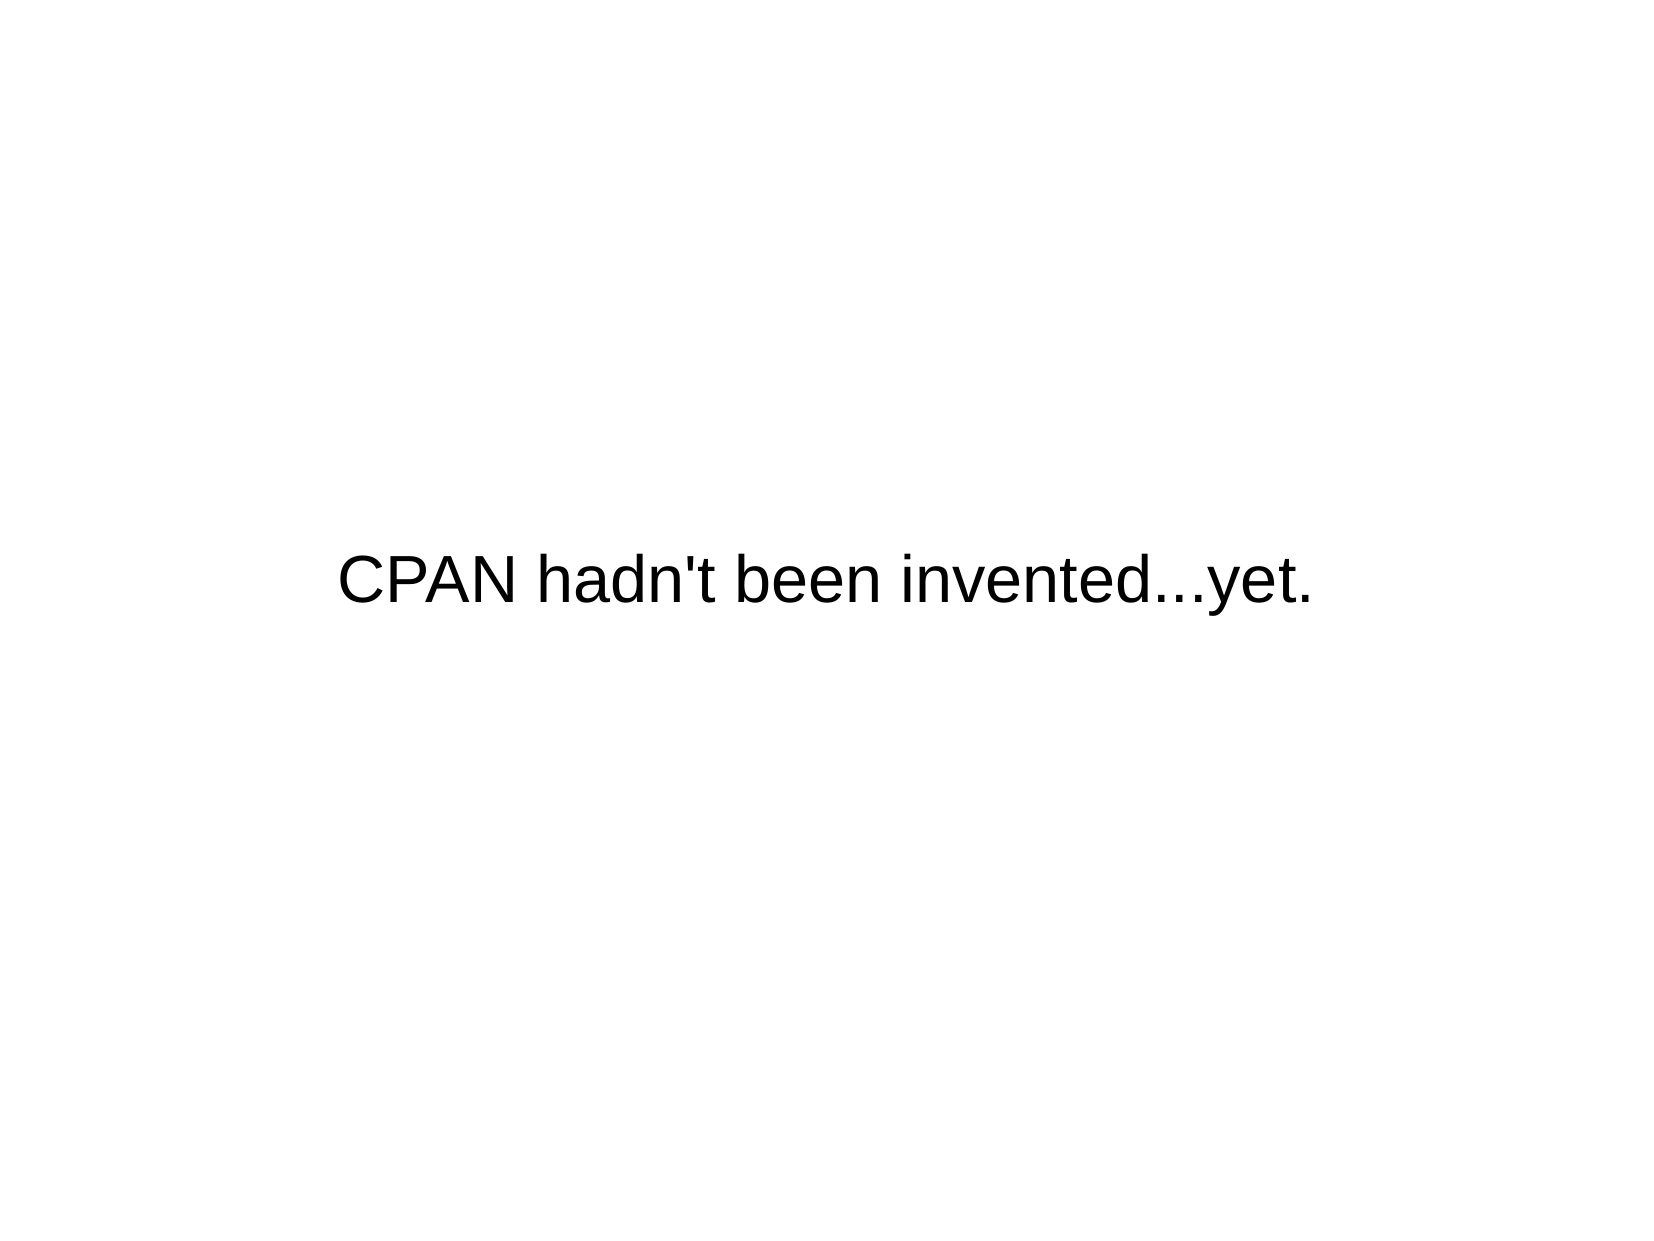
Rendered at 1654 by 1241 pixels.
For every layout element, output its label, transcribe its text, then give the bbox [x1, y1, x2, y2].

subtitle CPAN hadn't been invented...yet. [82, 49, 1571, 1109]
